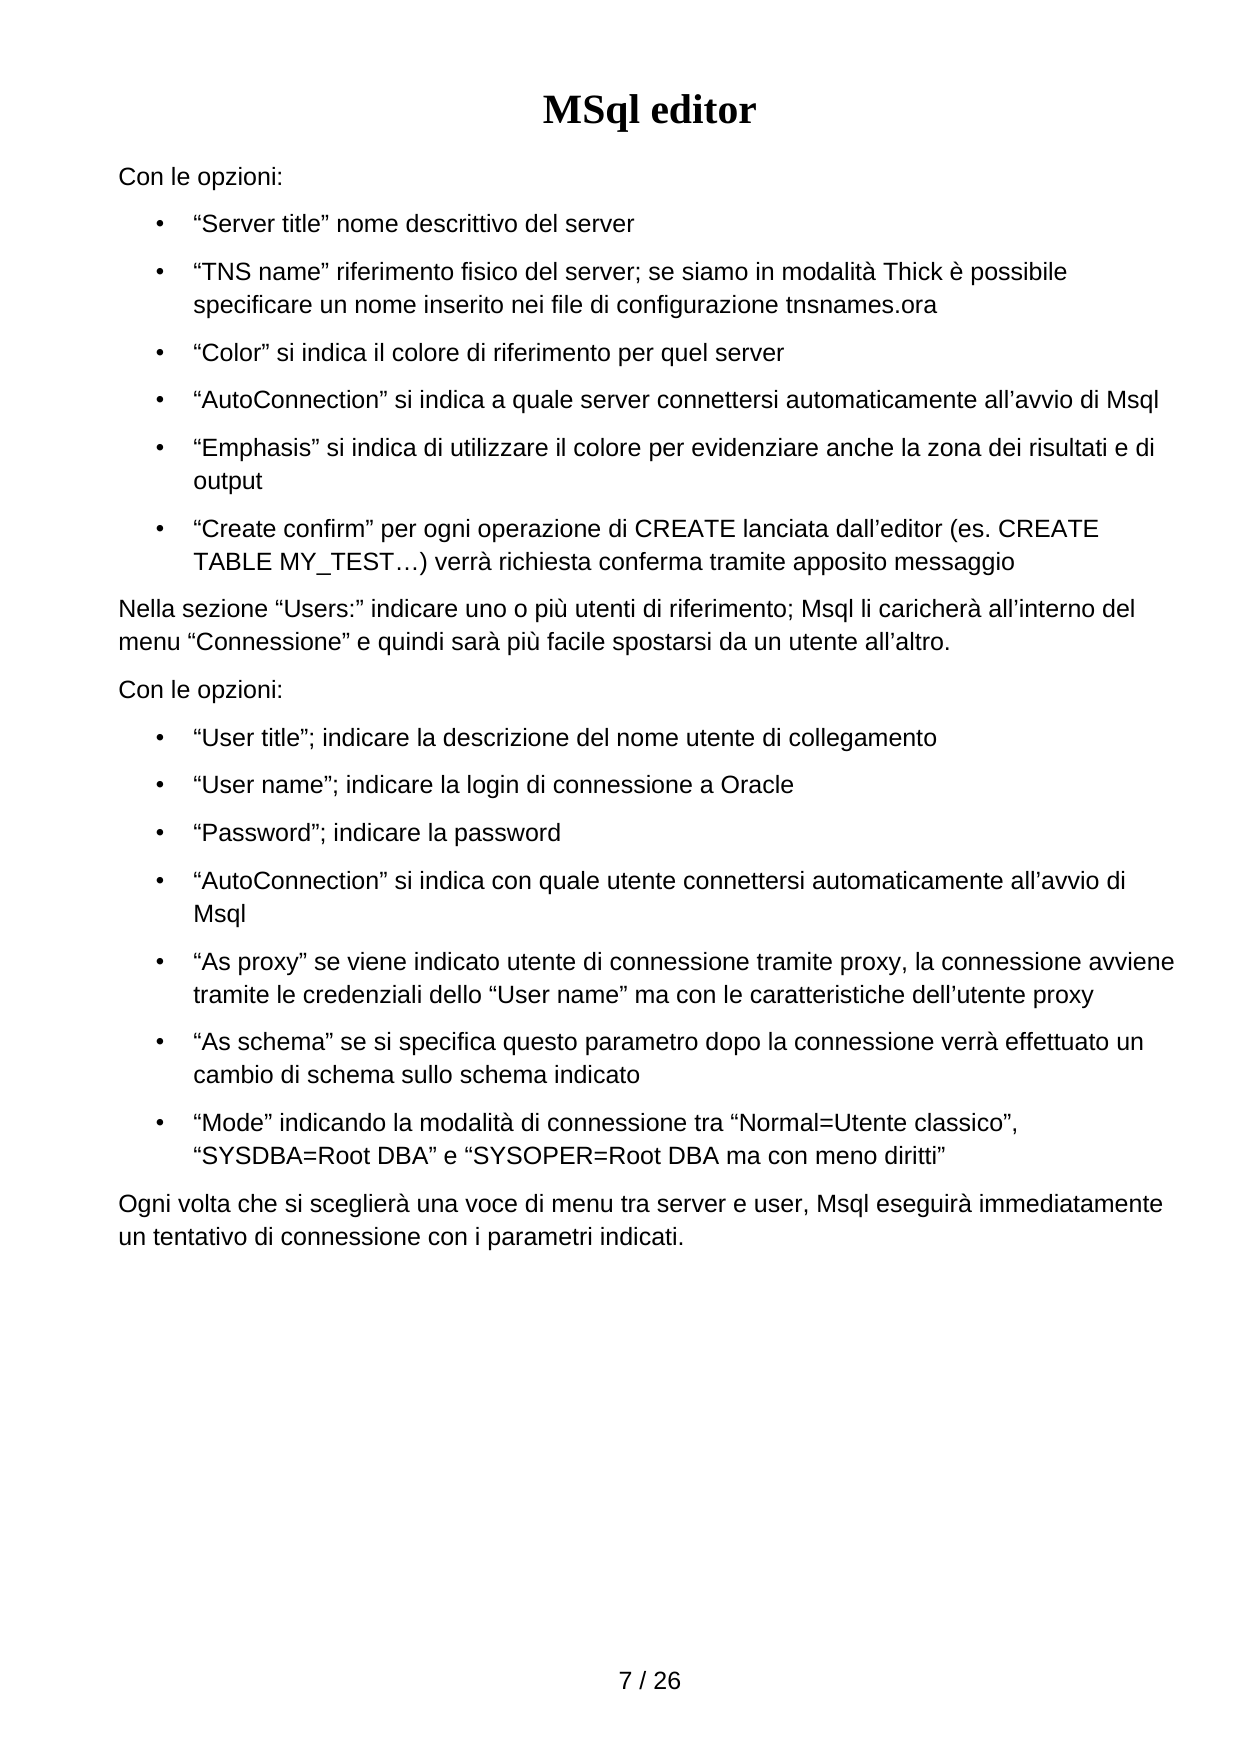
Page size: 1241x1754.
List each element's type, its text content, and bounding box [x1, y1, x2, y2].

list “AutoConnection” si indica a quale server connettersi automaticamente all’avvio di Msql [156, 385, 1181, 414]
list “Mode” indicando la modalità di connessione tra “Normal=Utente classico”, “SYSDBA=Root DBA” e “SYSOPER=Root DBA ma con meno diritti” [156, 1108, 1181, 1170]
list “AutoConnection” si indica con quale utente connettersi automaticamente all’avvio di Msql [156, 866, 1181, 928]
list “User title”; indicare la descrizione del nome utente di collegamento [156, 723, 1181, 751]
text Nella sezione “Users:” indicare uno o più utenti di riferimento; Msql li caricherà all’interno del menu “Connessione” e quindi sarà più facile spostarsi da un utente all’altro. [118, 594, 1181, 656]
list “As schema” se si specifica questo parametro dopo la connessione verrà effettuato un cambio di schema sullo schema indicato [156, 1027, 1181, 1089]
text Con le opzioni: [118, 161, 1181, 190]
list “User name”; indicare la login di connessione a Oracle [156, 770, 1181, 799]
list “TNS name” riferimento fisico del server; se siamo in modalità Thick è possibile specificare un nome inserito nei file di configurazione tnsnames.ora [156, 257, 1181, 319]
list “Emphasis” si indica di utilizzare il colore per evidenziare anche la zona dei risultati e di output [156, 433, 1181, 495]
list “Color” si indica il colore di riferimento per quel server [156, 337, 1181, 366]
text Con le opzioni: [118, 675, 1181, 704]
list “Password”; indicare la password [156, 818, 1181, 847]
list “As proxy” se viene indicato utente di connessione tramite proxy, la connessione avviene tramite le credenziali dello “User name” ma con le caratteristiche dell’utente proxy [156, 946, 1181, 1008]
text Ogni volta che si sceglierà una voce di menu tra server e user, Msql eseguirà immediatamente un tentativo di connessione con i parametri indicati. [118, 1189, 1181, 1250]
list “Server title” nome descrittivo del server [156, 209, 1181, 238]
list “Create confirm” per ogni operazione di CREATE lanciata dall’editor (es. CREATE TABLE MY_TEST…) verrà richiesta conferma tramite apposito messaggio [156, 514, 1181, 576]
